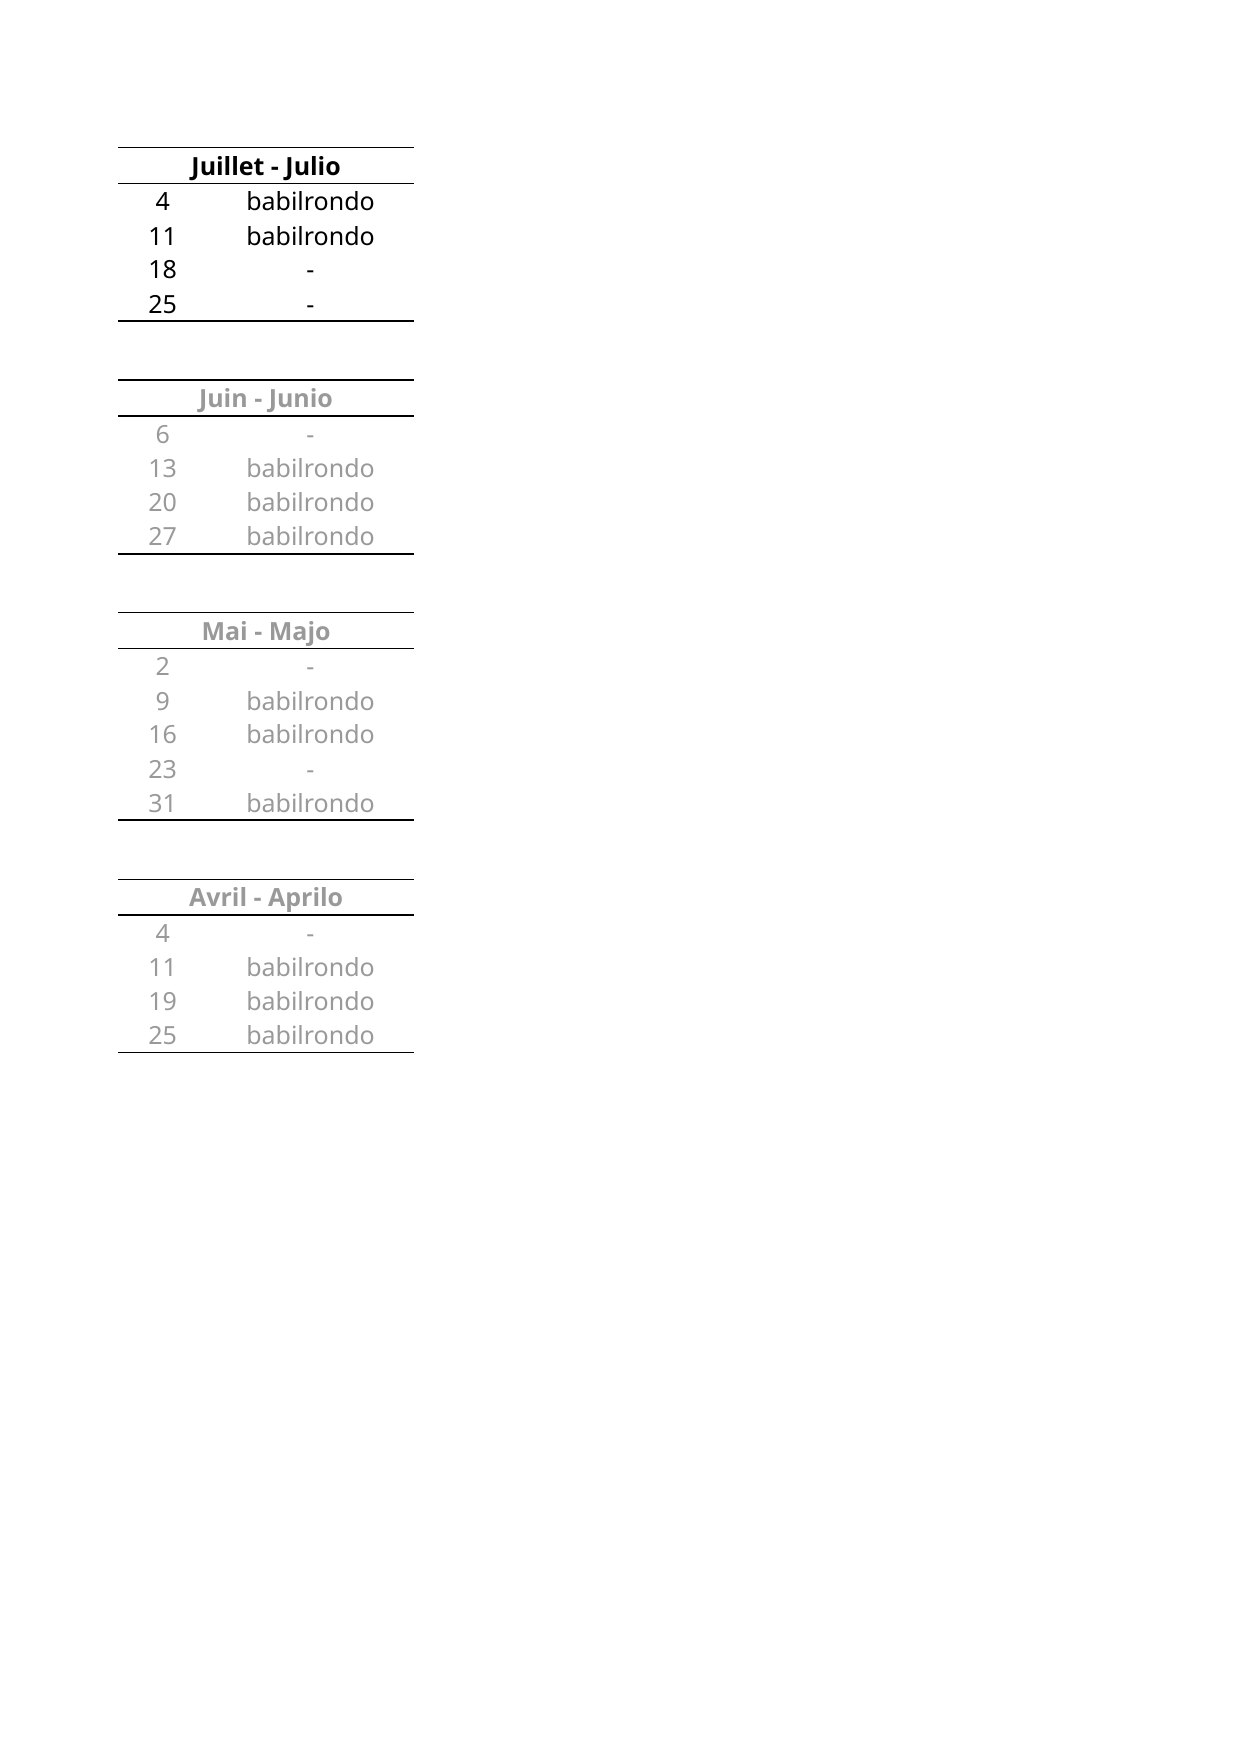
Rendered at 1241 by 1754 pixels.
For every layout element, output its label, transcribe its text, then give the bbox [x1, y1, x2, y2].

table_cell babilrondo [207, 984, 414, 1018]
table_cell babilrondo [207, 184, 414, 218]
table_cell 25 [118, 1018, 207, 1052]
table_cell 13 [118, 451, 207, 485]
table_header Juillet - Julio [118, 148, 414, 182]
table_cell 4 [118, 184, 207, 218]
table_cell 16 [118, 717, 207, 751]
table_cell - [207, 649, 414, 683]
table_cell babilrondo [207, 485, 414, 519]
table_cell 31 [118, 785, 207, 819]
table_cell - [207, 916, 414, 950]
table_header Juin - Junio [118, 381, 414, 415]
table_cell 2 [118, 649, 207, 683]
table_cell babilrondo [207, 785, 414, 819]
table_header Mai - Majo [118, 613, 414, 647]
table_cell babilrondo [207, 1018, 414, 1052]
table_cell babilrondo [207, 218, 414, 252]
table_cell 6 [118, 417, 207, 451]
table_cell babilrondo [207, 717, 414, 751]
table_cell babilrondo [207, 683, 414, 717]
table_cell babilrondo [207, 451, 414, 485]
table_cell 20 [118, 485, 207, 519]
table_cell 25 [118, 286, 207, 320]
table_cell 11 [118, 218, 207, 252]
table_cell - [207, 286, 414, 320]
table_cell - [207, 252, 414, 286]
table_cell babilrondo [207, 950, 414, 984]
table_cell 4 [118, 916, 207, 950]
table_header Avril - Aprilo [118, 880, 414, 914]
table_cell 9 [118, 683, 207, 717]
table_cell babilrondo [207, 519, 414, 553]
table_cell 11 [118, 950, 207, 984]
table_cell 18 [118, 252, 207, 286]
table_cell 19 [118, 984, 207, 1018]
table_cell 23 [118, 751, 207, 785]
table_cell - [207, 417, 414, 451]
table_cell - [207, 751, 414, 785]
table_cell 27 [118, 519, 207, 553]
